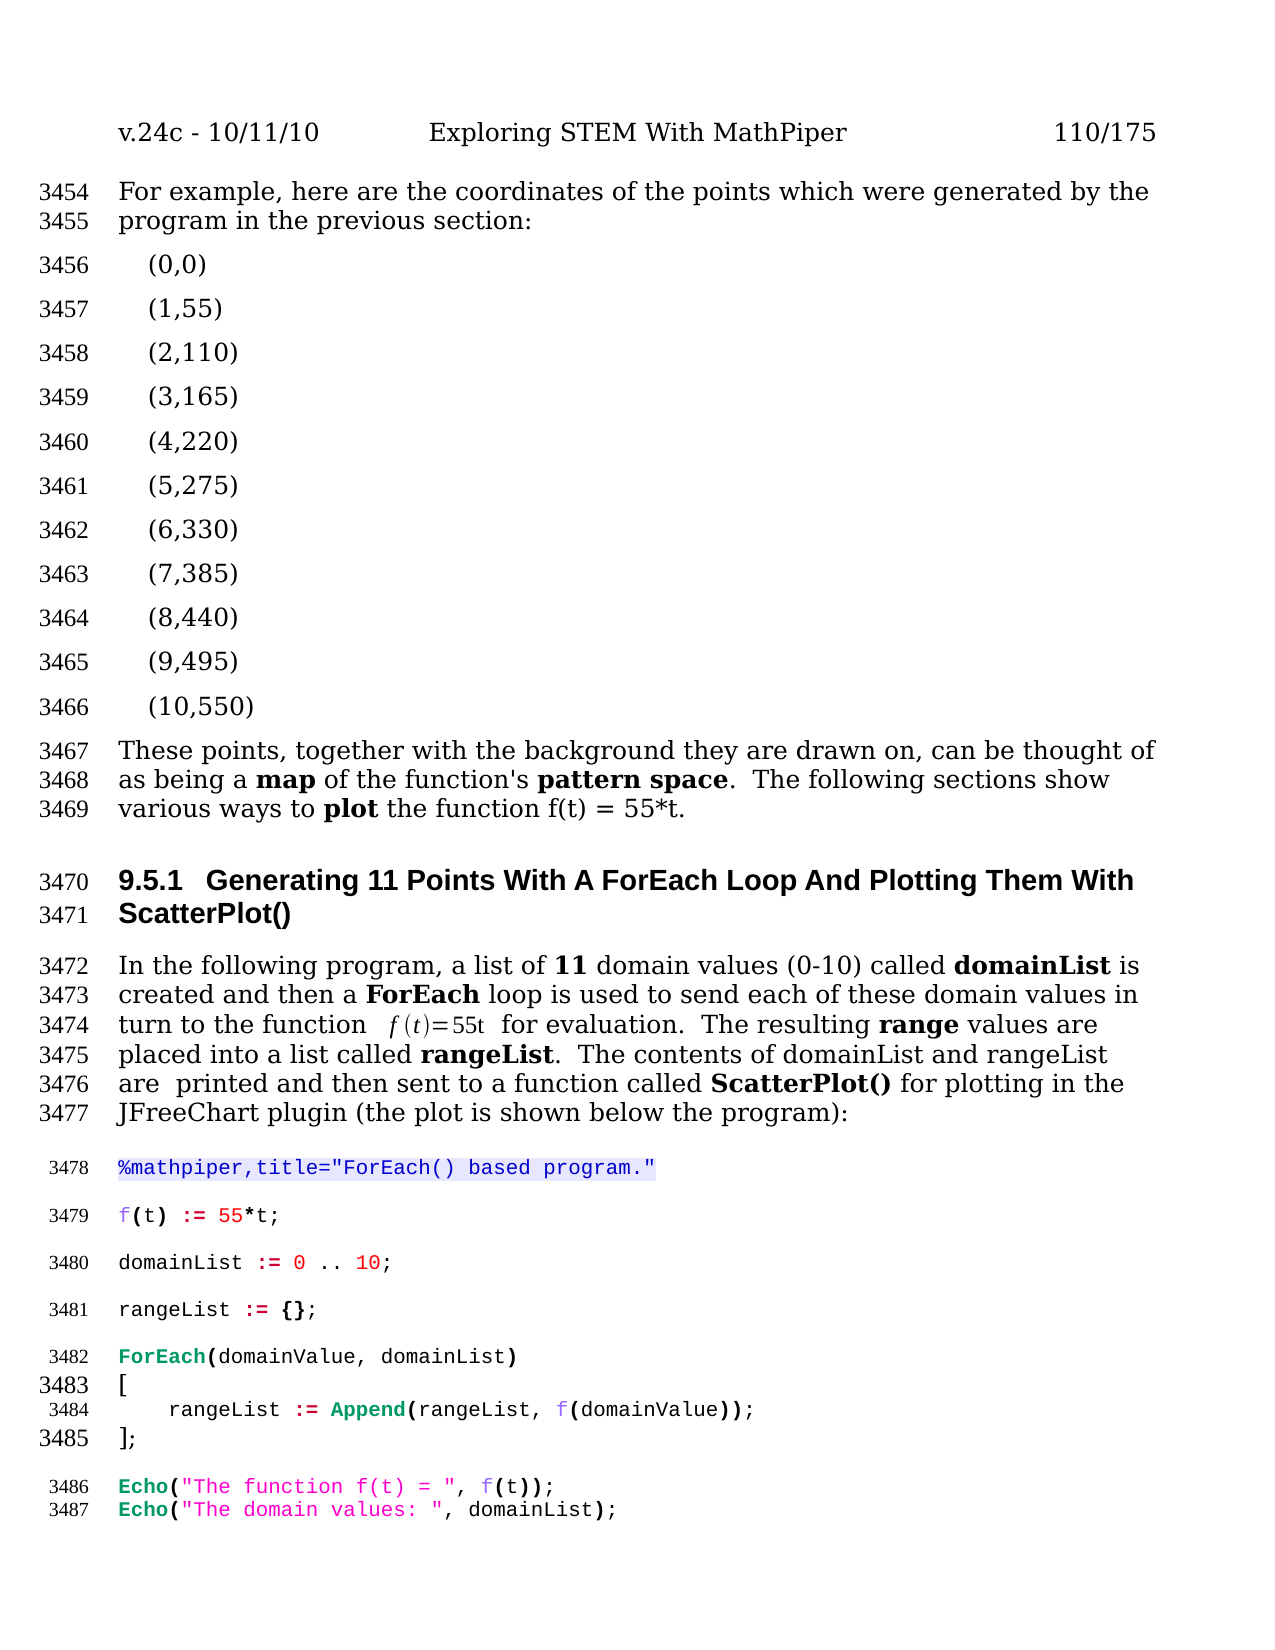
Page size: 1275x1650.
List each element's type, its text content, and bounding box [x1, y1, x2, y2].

text In the following program, a list of 11 domain values (0-10) called domainList is created and then a ForEach loop is used to send each of these domain values in turn to the functionfor evaluation. The resulting range values are placed into a list called rangeList. The contents of domainList and rangeList are printed and then sent to a function called ScatterPlot() for plotting in the JFreeChart plugin (the plot is shown below the program): [118, 951, 1157, 1128]
text ]; [118, 1423, 1157, 1452]
text domainList := 0 .. 10; [118, 1252, 1157, 1276]
text (10,550) [148, 692, 1157, 721]
text [ [118, 1370, 1157, 1399]
text (2,110) [148, 338, 1157, 368]
text Echo("The domain values: ", domainList); [118, 1499, 1157, 1523]
text ForEach(domainValue, domainList) [118, 1347, 1157, 1370]
text (8,440) [148, 603, 1157, 633]
text For example, here are the coordinates of the points which were generated by the program in the previous section: [118, 177, 1157, 235]
text (9,495) [148, 648, 1157, 677]
text (1,55) [148, 294, 1157, 323]
text (7,385) [148, 559, 1157, 588]
subtitle Generating 11 Points With A ForEach Loop And Plotting Them With ScatterPlot() [118, 863, 1157, 930]
text (5,275) [148, 471, 1157, 500]
text (3,165) [148, 383, 1157, 412]
text f(t) := 55*t; [118, 1205, 1157, 1228]
text rangeList := Append(rangeList, f(domainValue)); [118, 1399, 1157, 1423]
text rangeList := {}; [118, 1299, 1157, 1323]
text (0,0) [148, 250, 1157, 279]
text Echo("The function f(t) = ", f(t)); [118, 1476, 1157, 1499]
text (4,220) [148, 427, 1157, 456]
text These points, together with the background they are drawn on, can be thought of as being a map of the function's pattern space. The following sections show various ways to plot the function f(t) = 55*t. [118, 736, 1157, 824]
text %mathpiper,title="ForEach() based program." [118, 1157, 1157, 1181]
text (6,330) [148, 515, 1157, 544]
